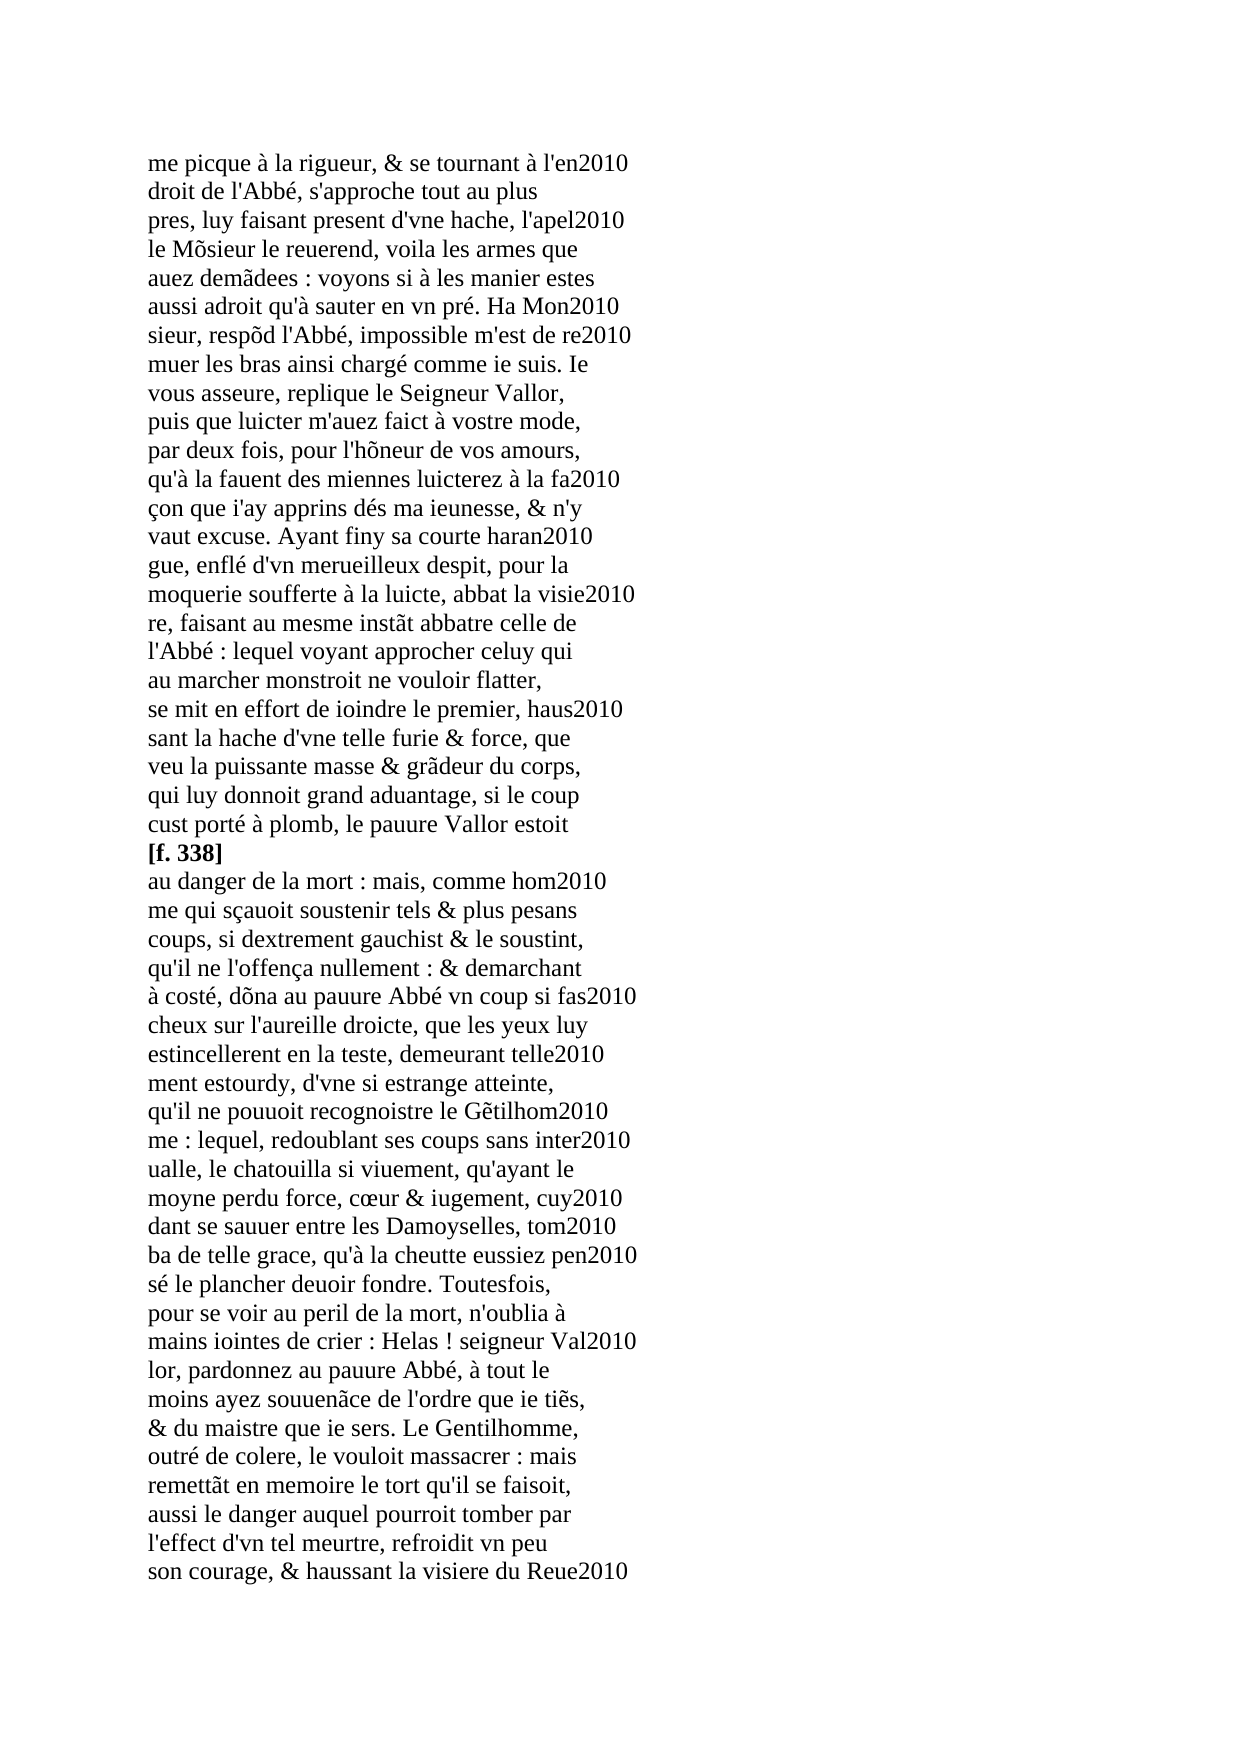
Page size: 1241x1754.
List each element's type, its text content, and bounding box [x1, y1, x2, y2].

text me picque à la rigueur, & se tournant à l'en2010 droit de l'Abbé, s'approche tout au plus pres, luy faisant present d'vne hache, l'apel2010 le Mõsieur le reuerend, voila les armes que auez demãdees : voyons si à les manier estes aussi adroit qu'à sauter en vn pré. Ha Mon2010 sieur, respõd l'Abbé, impossible m'est de re2010 muer les bras ainsi chargé comme ie suis. Ie vous asseure, replique le Seigneur Vallor, puis que luicter m'auez faict à vostre mode, par deux fois, pour l'hõneur de vos amours, qu'à la fauent des miennes luicterez à la fa2010 çon que i'ay apprins dés ma ieunesse, & n'y vaut excuse. Ayant finy sa courte haran2010 gue, enflé d'vn merueilleux despit, pour la moquerie soufferte à la luicte, abbat la visie2010 re, faisant au mesme instãt abbatre celle de l'Abbé : lequel voyant approcher celuy qui au marcher monstroit ne vouloir flatter, se mit en effort de ioindre le premier, haus2010 sant la hache d'vne telle furie & force, que veu la puissante masse & grãdeur du corps, qui luy donnoit grand aduantage, si le coup cust porté à plomb, le pauure Vallor estoit [f. 338] au danger de la mort : mais, comme hom2010 me qui sçauoit soustenir tels & plus pesans coups, si dextrement gauchist & le soustint, qu'il ne l'offença nullement : & demarchant à costé, dõna au pauure Abbé vn coup si fas2010 cheux sur l'aureille droicte, que les yeux luy estincellerent en la teste, demeurant telle2010 ment estourdy, d'vne si estrange atteinte, qu'il ne pouuoit recognoistre le Gẽtilhom2010 me : lequel, redoublant ses coups sans inter2010 ualle, le chatouilla si viuement, qu'ayant le moyne perdu force, cœur & iugement, cuy2010 dant se sauuer entre les Damoyselles, tom2010 ba de telle grace, qu'à la cheutte eussiez pen2010 sé le plancher deuoir fondre. Toutesfois, pour se voir au peril de la mort, n'oublia à mains iointes de crier : Helas ! seigneur Val2010 lor, pardonnez au pauure Abbé, à tout le moins ayez souuenãce de l'ordre que ie tiẽs, & du maistre que ie sers. Le Gentilhomme, outré de colere, le vouloit massacrer : mais remettãt en memoire le tort qu'il se faisoit, aussi le danger auquel pourroit tomber par l'effect d'vn tel meurtre, refroidit vn peu son courage, & haussant la visiere du Reue2010 [148, 148, 1093, 1585]
